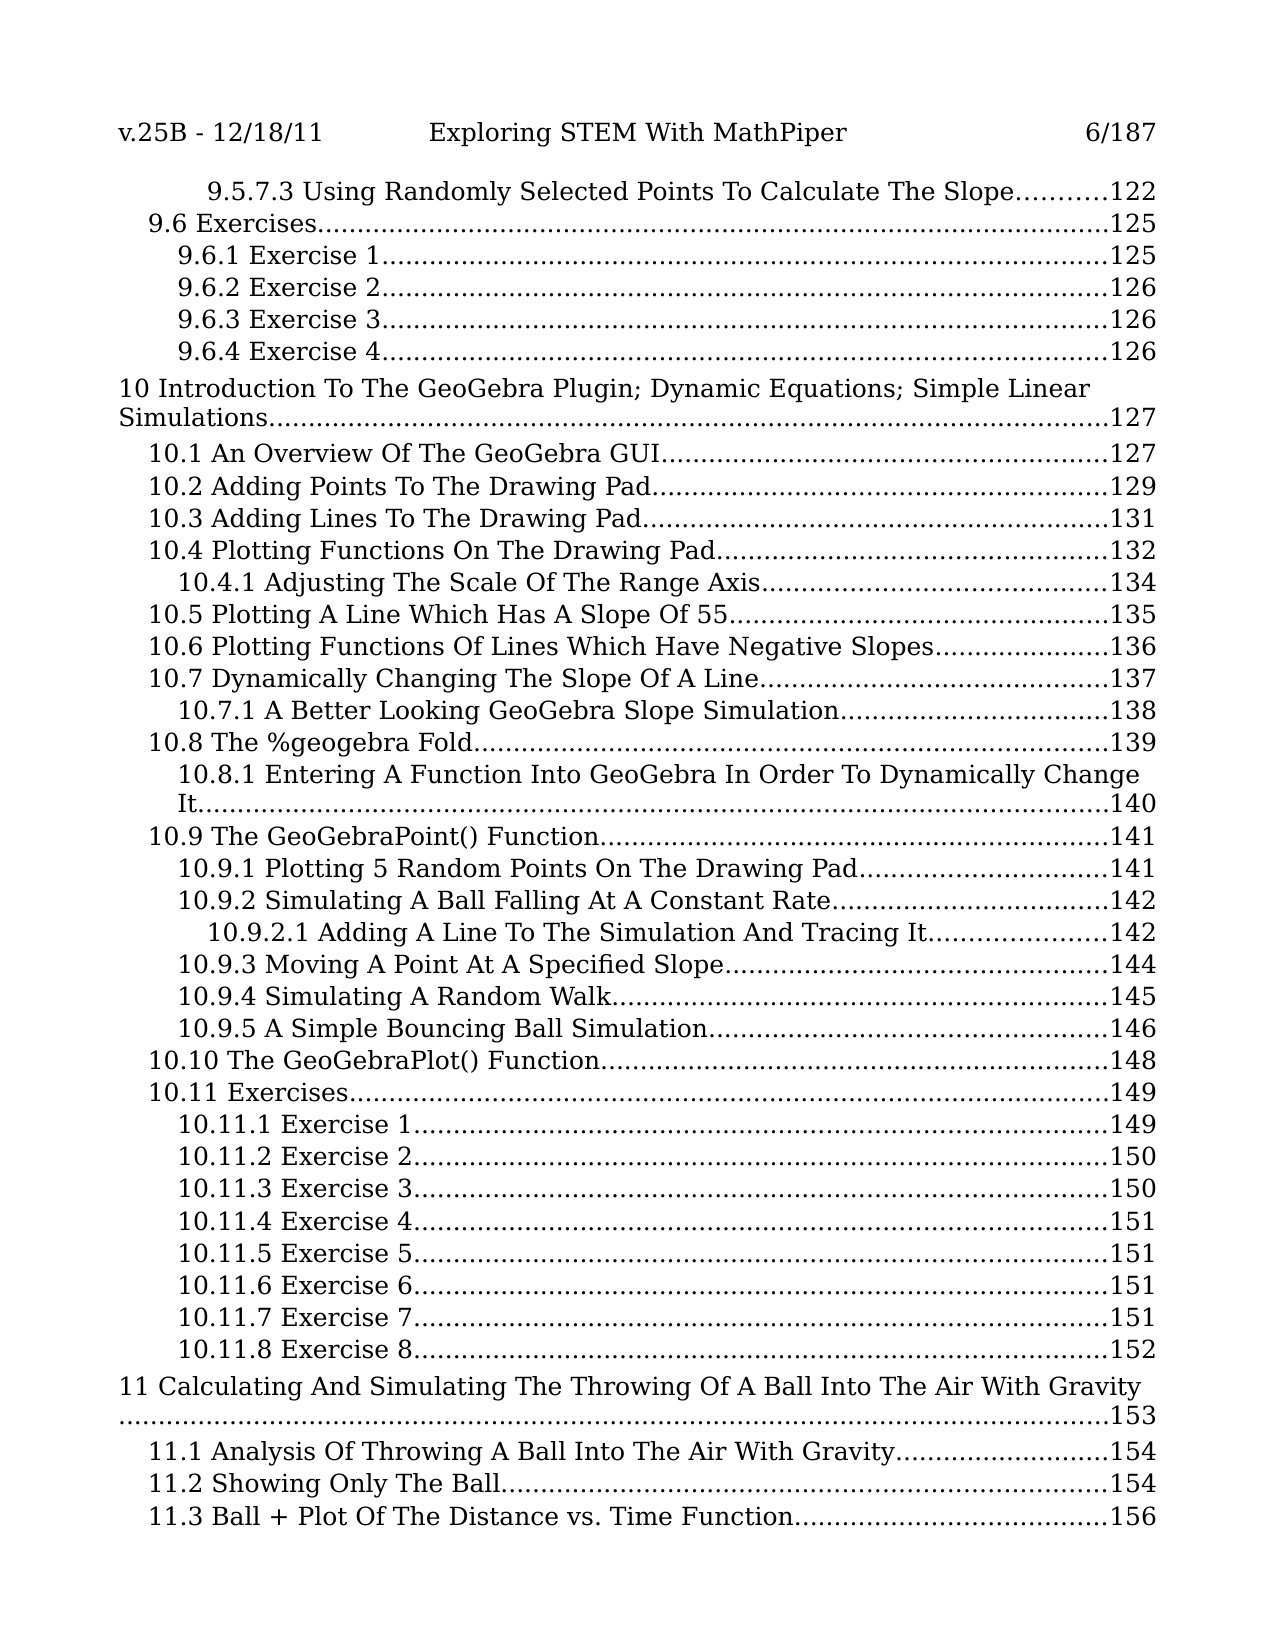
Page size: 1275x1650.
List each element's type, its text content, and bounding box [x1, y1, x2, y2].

text 10.8 The %geogebra Fold 139 [148, 728, 1157, 758]
text 10.9.5 A Simple Bouncing Ball Simulation 146 [177, 1014, 1157, 1043]
text 10.9.1 Plotting 5 Random Points On The Drawing Pad 141 [177, 854, 1157, 883]
text 10.10 The GeoGebraPlot() Function 148 [148, 1046, 1157, 1076]
text 10.3 Adding Lines To The Drawing Pad 131 [148, 504, 1157, 533]
text 10.4 Plotting Functions On The Drawing Pad 132 [148, 536, 1157, 565]
text 10.2 Adding Points To The Drawing Pad 129 [148, 472, 1157, 501]
text 10.11 Exercises 149 [148, 1078, 1157, 1108]
text 11 Calculating And Simulating The Throwing Of A Ball Into The Air With Gravity 153 [118, 1372, 1157, 1430]
text 10.11.4 Exercise 4 151 [177, 1207, 1157, 1236]
text 10.5 Plotting A Line Which Has A Slope Of 55 135 [148, 600, 1157, 629]
text 10.11.6 Exercise 6 151 [177, 1271, 1157, 1300]
text 9.6 Exercises 125 [148, 209, 1157, 238]
text 9.6.2 Exercise 2 126 [177, 273, 1157, 302]
text 9.6.1 Exercise 1 125 [177, 241, 1157, 270]
text 10.8.1 Entering A Function Into GeoGebra In Order To Dynamically Change It 140 [177, 761, 1157, 819]
text 10.6 Plotting Functions Of Lines Which Have Negative Slopes 136 [148, 632, 1157, 661]
text 10.7 Dynamically Changing The Slope Of A Line 137 [148, 664, 1157, 693]
text 10.11.7 Exercise 7 151 [177, 1303, 1157, 1332]
text 10.9 The GeoGebraPoint() Function 141 [148, 822, 1157, 851]
text 10.11.1 Exercise 1 149 [177, 1111, 1157, 1140]
text 10.11.5 Exercise 5 151 [177, 1239, 1157, 1268]
text 10.9.2.1 Adding A Line To The Simulation And Tracing It 142 [207, 918, 1157, 947]
text 10 Introduction To The GeoGebra Plugin; Dynamic Equations; Simple Linear Simulations 127 [118, 374, 1157, 432]
text 11.2 Showing Only The Ball 154 [148, 1470, 1157, 1499]
text 10.11.3 Exercise 3 150 [177, 1175, 1157, 1204]
text 10.4.1 Adjusting The Scale Of The Range Axis 134 [177, 568, 1157, 597]
text 9.6.4 Exercise 4 126 [177, 337, 1157, 366]
text 10.1 An Overview Of The GeoGebra GUI 127 [148, 440, 1157, 469]
text 9.5.7.3 Using Randomly Selected Points To Calculate The Slope 122 [207, 177, 1157, 206]
text 10.11.8 Exercise 8 152 [177, 1335, 1157, 1364]
text 10.11.2 Exercise 2 150 [177, 1143, 1157, 1172]
text 11.1 Analysis Of Throwing A Ball Into The Air With Gravity 154 [148, 1438, 1157, 1467]
text 11.3 Ball + Plot Of The Distance vs. Time Function 156 [148, 1502, 1157, 1531]
text 9.6.3 Exercise 3 126 [177, 305, 1157, 334]
text 10.7.1 A Better Looking GeoGebra Slope Simulation 138 [177, 696, 1157, 726]
text 10.9.3 Moving A Point At A Specified Slope 144 [177, 950, 1157, 979]
text 10.9.4 Simulating A Random Walk 145 [177, 982, 1157, 1011]
text 10.9.2 Simulating A Ball Falling At A Constant Rate 142 [177, 886, 1157, 915]
